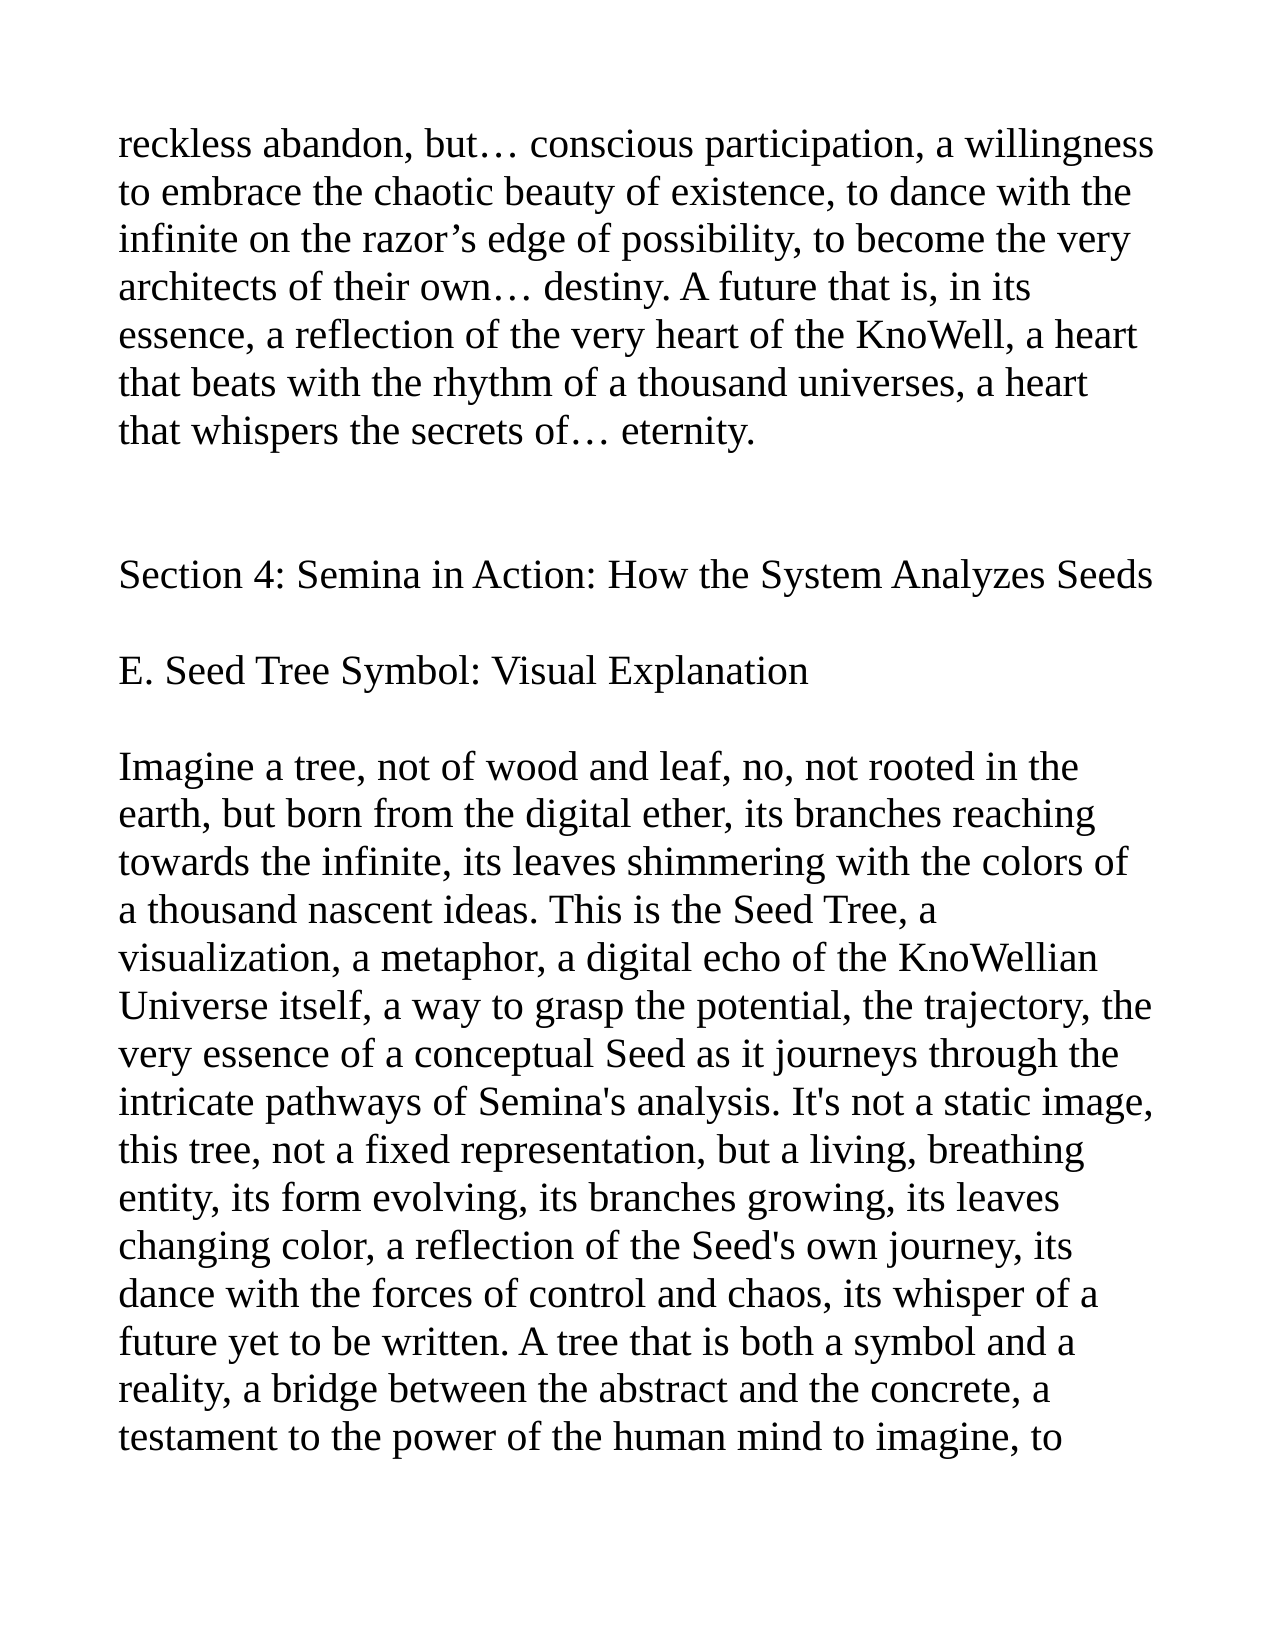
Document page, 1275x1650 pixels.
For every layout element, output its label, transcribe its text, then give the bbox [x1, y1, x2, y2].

text Section 4: Semina in Action: How the System Analyzes Seeds [118, 549, 1157, 597]
text E. Seed Tree Symbol: Visual Explanation [118, 645, 1157, 693]
text reckless abandon, but… conscious participation, a willingness to embrace the chaotic beauty of existence, to dance with the infinite on the razor’s edge of possibility, to become the very architects of their own… destiny. A future that is, in its essence, a reflection of the very heart of the KnoWell, a heart that beats with the rhythm of a thousand universes, a heart that whispers the secrets of… eternity. [118, 118, 1157, 453]
text Imagine a tree, not of wood and leaf, no, not rooted in the earth, but born from the digital ether, its branches reaching towards the infinite, its leaves shimmering with the colors of a thousand nascent ideas. This is the Seed Tree, a visualization, a metaphor, a digital echo of the KnoWellian Universe itself, a way to grasp the potential, the trajectory, the very essence of a conceptual Seed as it journeys through the intricate pathways of Semina's analysis. It's not a static image, this tree, not a fixed representation, but a living, breathing entity, its form evolving, its branches growing, its leaves changing color, a reflection of the Seed's own journey, its dance with the forces of control and chaos, its whisper of a future yet to be written. A tree that is both a symbol and a reality, a bridge between the abstract and the concrete, a testament to the power of the human mind to imagine, to [118, 741, 1157, 1460]
